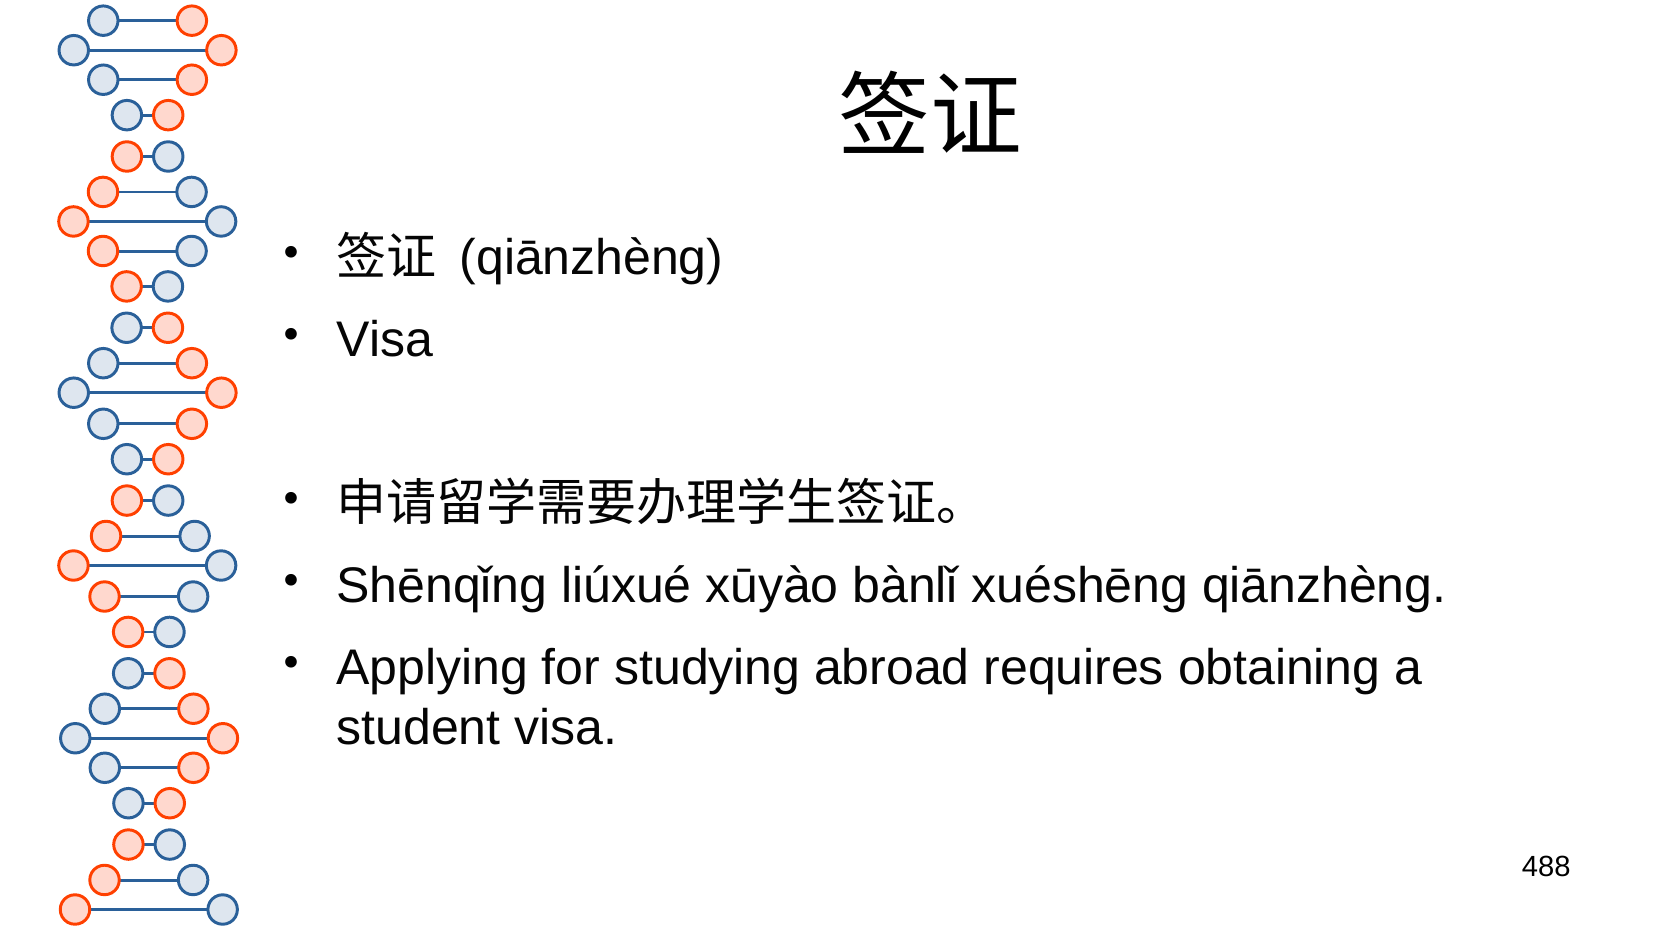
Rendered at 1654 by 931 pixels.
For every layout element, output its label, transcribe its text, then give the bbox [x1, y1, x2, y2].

title 签证 [265, 35, 1595, 189]
list 签证 (qiānzhèng) Visa 申请留学需要办理学生签证。 Shēnqǐng liúxué xūyào bànlǐ xuéshēng qiānzhèng. Applying for studying abroad requires obtaining a student visa. [265, 224, 1595, 764]
